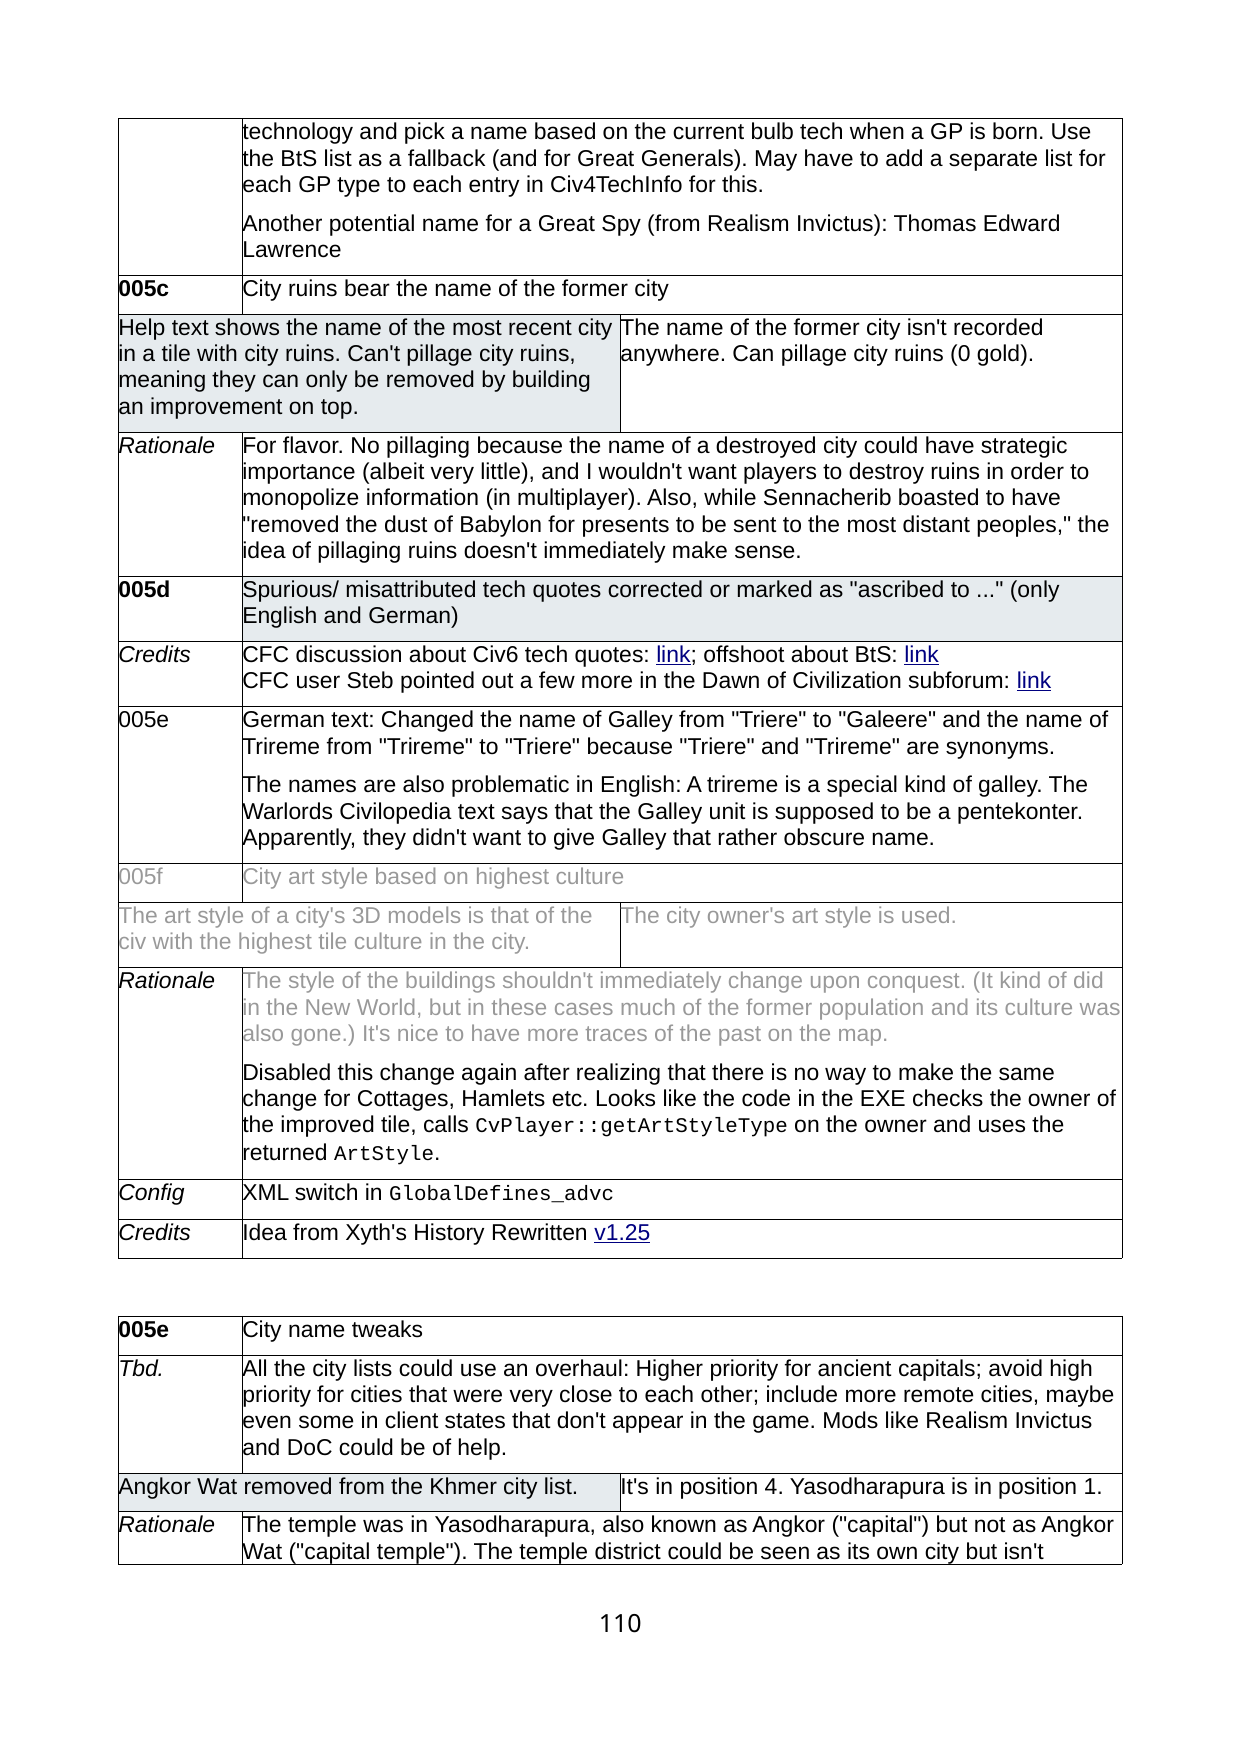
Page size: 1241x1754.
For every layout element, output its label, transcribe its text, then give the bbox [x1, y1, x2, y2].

table_cell Tbd. [119, 1356, 242, 1472]
table_cell The name of the former city isn't recorded anywhere. Can pillage city ruins (0 gold). [621, 315, 1122, 432]
table_cell City art style based on highest culture [243, 864, 1122, 902]
table_cell 005e [119, 707, 242, 863]
table_cell The style of the buildings shouldn't immediately change upon conquest. (It kind of did in the New World, but in these cases much of the former population and its culture was also gone.) It's nice to have more traces of the past on the map. Disabled this change again after realizing that there is no way to make the same change for Cottages, Hamlets etc. Looks like the code in the EXE checks the owner of the improved tile, calls CvPlayer::getArtStyleType on the owner and uses the returned ArtStyle. [243, 968, 1122, 1179]
table_cell German text: Changed the name of Galley from "Triere" to "Galeere" and the name of Trireme from "Trireme" to "Triere" because "Triere" and "Trireme" are synonyms. The names are also problematic in English: A trireme is a special kind of galley. The Warlords Civilopedia text says that the Galley unit is supposed to be a pentekonter. Apparently, they didn't want to give Galley that rather obscure name. [243, 707, 1122, 863]
table_cell The temple was in Yasodharapura, also known as Angkor ("capital") but not as Angkor Wat ("capital temple"). The temple district could be seen as its own city but isn't [243, 1512, 1122, 1564]
table_cell Rationale [119, 433, 242, 576]
table_cell Rationale [119, 968, 242, 1179]
table_cell Idea from Xyth's History Rewritten v1.25 [243, 1220, 1122, 1258]
table_header City name tweaks [243, 1317, 1122, 1354]
table_cell It's in position 4. Yasodharapura is in position 1. [621, 1474, 1122, 1511]
table_header 005e [119, 1317, 242, 1354]
table_cell Config [119, 1180, 242, 1219]
table_cell 005f [119, 864, 242, 902]
table_cell 005d [119, 577, 242, 641]
table_cell CFC discussion about Civ6 tech quotes: link; offshoot about BtS: link CFC user Steb pointed out a few more in the Dawn of Civilization subforum: link [243, 642, 1122, 706]
table_cell Credits [119, 1220, 242, 1258]
table_cell technology and pick a name based on the current bulb tech when a GP is born. Use the BtS list as a fallback (and for Great Generals). May have to add a separate list for each GP type to each entry in Civ4TechInfo for this. Another potential name for a Great Spy (from Realism Invictus): Thomas Edward Lawrence [243, 119, 1122, 275]
table_cell [119, 119, 242, 275]
table_cell The city owner's art style is used. [621, 903, 1122, 967]
table_cell Credits [119, 642, 242, 706]
table_cell Spurious/ misattributed tech quotes corrected or marked as "ascribed to ..." (only English and German) [243, 577, 1122, 641]
table_cell All the city lists could use an overhaul: Higher priority for ancient capitals; avoid high priority for cities that were very close to each other; include more remote cities, maybe even some in client states that don't appear in the game. Mods like Realism Invictus and DoC could be of help. [243, 1356, 1122, 1472]
table_cell XML switch in GlobalDefines_advc [243, 1180, 1122, 1219]
table_cell Angkor Wat removed from the Khmer city list. [119, 1474, 620, 1511]
table_cell 005c [119, 276, 242, 314]
table_cell Help text shows the name of the most recent city in a tile with city ruins. Can't pillage city ruins, meaning they can only be removed by building an improvement on top. [119, 315, 620, 432]
table_cell City ruins bear the name of the former city [243, 276, 1122, 314]
table_cell The art style of a city's 3D models is that of the civ with the highest tile culture in the city. [119, 903, 620, 967]
table_cell For flavor. No pillaging because the name of a destroyed city could have strategic importance (albeit very little), and I wouldn't want players to destroy ruins in order to monopolize information (in multiplayer). Also, while Sennacherib boasted to have "removed the dust of Babylon for presents to be sent to the most distant peoples," the idea of pillaging ruins doesn't immediately make sense. [243, 433, 1122, 576]
table_cell Rationale [119, 1512, 242, 1564]
